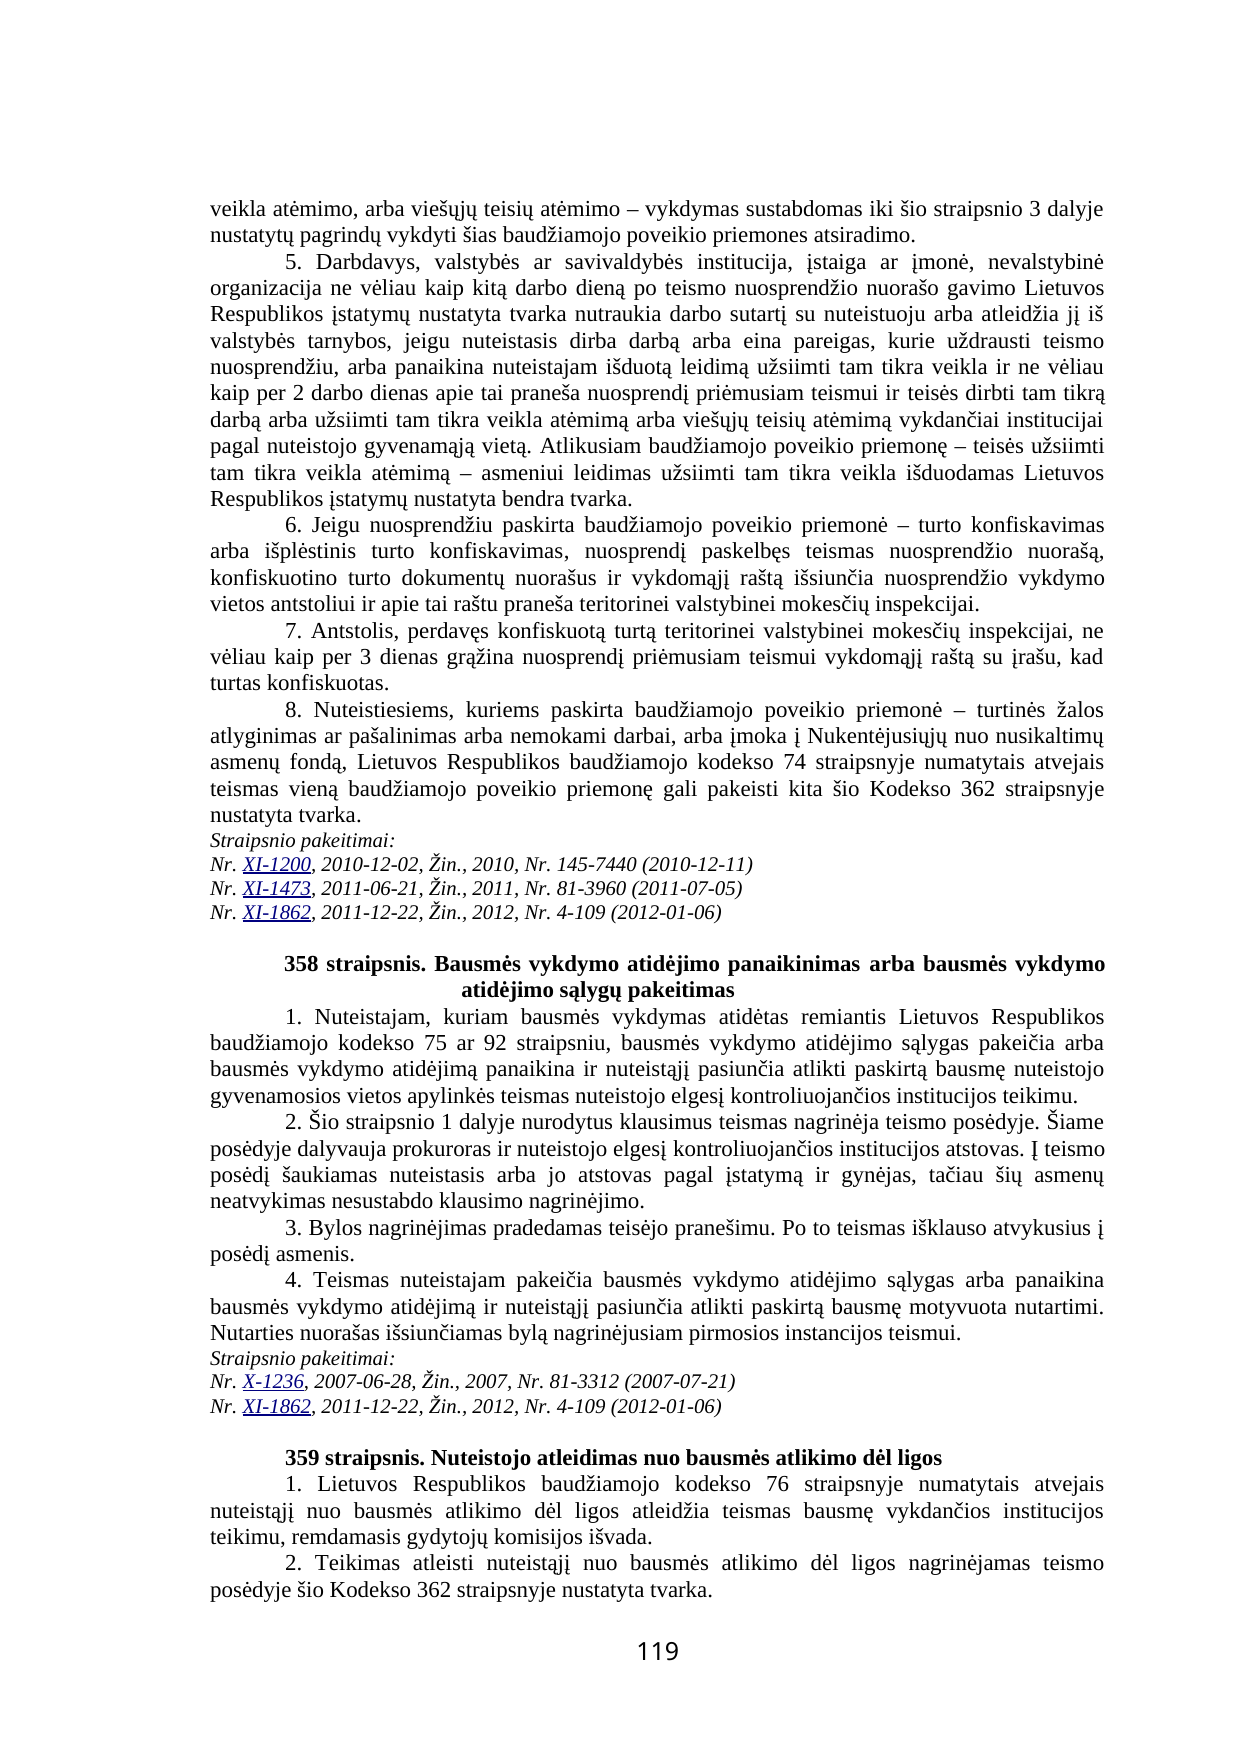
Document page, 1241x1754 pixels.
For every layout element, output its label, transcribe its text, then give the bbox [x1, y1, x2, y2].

text 5. Darbdavys, valstybės ar savivaldybės institucija, įstaiga ar įmonė, nevalstybinė organizacija ne vėliau kaip kitą darbo dieną po teismo nuosprendžio nuorašo gavimo Lietuvos Respublikos įstatymų nustatyta tvarka nutraukia darbo sutartį su nuteistuoju arba atleidžia jį iš valstybės tarnybos, jeigu nuteistasis dirba darbą arba eina pareigas, kurie uždrausti teismo nuosprendžiu, arba panaikina nuteistajam išduotą leidimą užsiimti tam tikra veikla ir ne vėliau kaip per 2 darbo dienas apie tai praneša nuosprendį priėmusiam teismui ir teisės dirbti tam tikrą darbą arba užsiimti tam tikra veikla atėmimą arba viešųjų teisių atėmimą vykdančiai institucijai pagal nuteistojo gyvenamąją vietą. Atlikusiam baudžiamojo poveikio priemonę – teisės užsiimti tam tikra veikla atėmimą – asmeniui leidimas užsiimti tam tikra veikla išduodamas Lietuvos Respublikos įstatymų nustatyta bendra tvarka. [210, 248, 1106, 511]
text 1. Nuteistajam, kuriam bausmės vykdymas atidėtas remiantis Lietuvos Respublikos baudžiamojo kodekso 75 ar 92 straipsniu, bausmės vykdymo atidėjimo sąlygas pakeičia arba bausmės vykdymo atidėjimą panaikina ir nuteistąjį pasiunčia atlikti paskirtą bausmę nuteistojo gyvenamosios vietos apylinkės teismas nuteistojo elgesį kontroliuojančios institucijos teikimu. [210, 1003, 1106, 1108]
text 2. Teikimas atleisti nuteistąjį nuo bausmės atlikimo dėl ligos nagrinėjamas teismo posėdyje šio Kodekso 362 straipsnyje nustatyta tvarka. [210, 1549, 1106, 1602]
text 358 straipsnis. Bausmės vykdymo atidėjimo panaikinimas arba bausmės vykdymo atidėjimo sąlygų pakeitimas [284, 950, 1106, 1003]
text 6. Jeigu nuosprendžiu paskirta baudžiamojo poveikio priemonė – turto konfiskavimas arba išplėstinis turto konfiskavimas, nuosprendį paskelbęs teismas nuosprendžio nuorašą, konfiskuotino turto dokumentų nuorašus ir vykdomąjį raštą išsiunčia nuosprendžio vykdymo vietos antstoliui ir apie tai raštu praneša teritorinei valstybinei mokesčių inspekcijai. [210, 511, 1106, 617]
text Nr. XI-1862, 2011-12-22, Žin., 2012, Nr. 4-109 (2012-01-06) [210, 1393, 1106, 1418]
text 2. Šio straipsnio 1 dalyje nurodytus klausimus teismas nagrinėja teismo posėdyje. Šiame posėdyje dalyvauja prokuroras ir nuteistojo elgesį kontroliuojančios institucijos atstovas. Į teismo posėdį šaukiamas nuteistasis arba jo atstovas pagal įstatymą ir gynėjas, tačiau šių asmenų neatvykimas nesustabdo klausimo nagrinėjimo. [210, 1108, 1106, 1214]
text Straipsnio pakeitimai: [210, 827, 1106, 852]
text Straipsnio pakeitimai: [210, 1345, 1106, 1369]
text Nr. XI-1473, 2011-06-21, Žin., 2011, Nr. 81-3960 (2011-07-05) [210, 876, 1106, 900]
text Nr. XI-1862, 2011-12-22, Žin., 2012, Nr. 4-109 (2012-01-06) [210, 900, 1106, 924]
text 359 straipsnis. Nuteistojo atleidimas nuo bausmės atlikimo dėl ligos [210, 1444, 1106, 1470]
text 1. Lietuvos Respublikos baudžiamojo kodekso 76 straipsnyje numatytais atvejais nuteistąjį nuo bausmės atlikimo dėl ligos atleidžia teismas bausmę vykdančios institucijos teikimu, remdamasis gydytojų komisijos išvada. [210, 1470, 1106, 1549]
text Nr. XI-1200, 2010-12-02, Žin., 2010, Nr. 145-7440 (2010-12-11) [210, 852, 1106, 876]
text Nr. X-1236, 2007-06-28, Žin., 2007, Nr. 81-3312 (2007-07-21) [210, 1369, 1106, 1393]
text veikla atėmimo, arba viešųjų teisių atėmimo – vykdymas sustabdomas iki šio straipsnio 3 dalyje nustatytų pagrindų vykdyti šias baudžiamojo poveikio priemones atsiradimo. [210, 195, 1106, 248]
text 8. Nuteistiesiems, kuriems paskirta baudžiamojo poveikio priemonė – turtinės žalos atlyginimas ar pašalinimas arba nemokami darbai, arba įmoka į Nukentėjusiųjų nuo nusikaltimų asmenų fondą, Lietuvos Respublikos baudžiamojo kodekso 74 straipsnyje numatytais atvejais teismas vieną baudžiamojo poveikio priemonę gali pakeisti kita šio Kodekso 362 straipsnyje nustatyta tvarka. [210, 696, 1106, 827]
text 7. Antstolis, perdavęs konfiskuotą turtą teritorinei valstybinei mokesčių inspekcijai, ne vėliau kaip per 3 dienas grąžina nuosprendį priėmusiam teismui vykdomąjį raštą su įrašu, kad turtas konfiskuotas. [210, 617, 1106, 696]
text 3. Bylos nagrinėjimas pradedamas teisėjo pranešimu. Po to teismas išklauso atvykusius į posėdį asmenis. [210, 1214, 1106, 1266]
text 4. Teismas nuteistajam pakeičia bausmės vykdymo atidėjimo sąlygas arba panaikina bausmės vykdymo atidėjimą ir nuteistąjį pasiunčia atlikti paskirtą bausmę motyvuota nutartimi. Nutarties nuorašas išsiunčiamas bylą nagrinėjusiam pirmosios instancijos teismui. [210, 1266, 1106, 1345]
